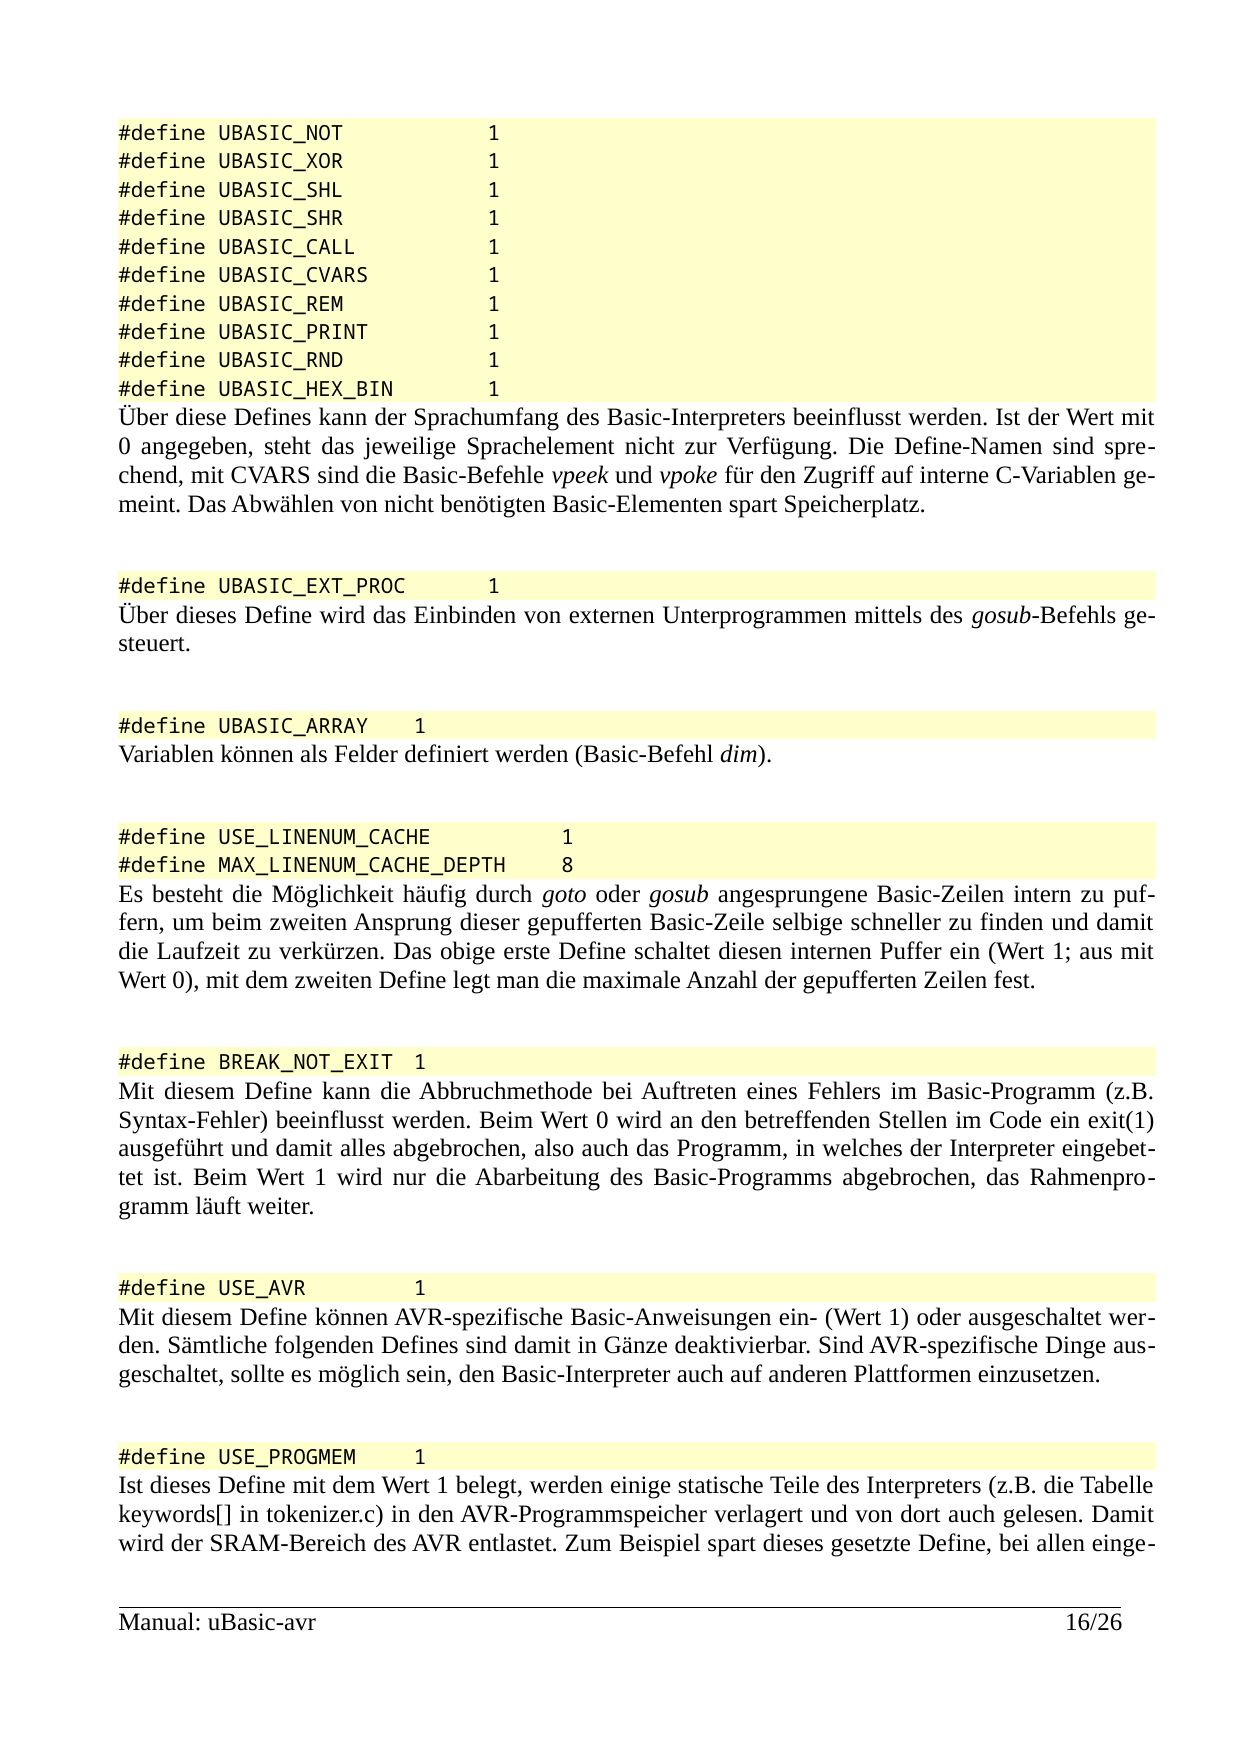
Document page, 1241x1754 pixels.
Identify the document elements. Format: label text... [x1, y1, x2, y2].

text #define UBASIC_CVARS 1 [118, 260, 1156, 289]
text #define UBASIC_SHL 1 [118, 175, 1156, 203]
text #define USE_PROGMEM 1 [118, 1442, 1156, 1470]
text Es besteht die Möglichkeit häufig durch goto oder gosub angesprungene Basic-Zeilen intern zu puf­fern, um beim zweiten Ansprung dieser gepufferten Basic-Zeile selbige schneller zu finden und damit die Laufzeit zu verkürzen. Das obige erste Define schaltet diesen internen Puffer ein (Wert 1; aus mit Wert 0), mit dem zweiten Define legt man die maximale Anzahl der gepufferten Zeilen fest. [118, 879, 1156, 994]
text #define UBASIC_RND 1 [118, 346, 1156, 374]
text Mit diesem Define können AVR-spezifische Basic-Anweisungen ein- (Wert 1) oder ausgeschaltet wer­den. Sämtliche folgenden Defines sind damit in Gänze deaktivierbar. Sind AVR-spezifische Dinge aus­geschaltet, sollte es möglich sein, den Basic-Interpreter auch auf anderen Plattformen einzusetzen. [118, 1302, 1156, 1388]
text #define UBASIC_PRINT 1 [118, 317, 1156, 346]
text #define BREAK_NOT_EXIT 1 [118, 1047, 1156, 1076]
text #define UBASIC_HEX_BIN 1 [118, 374, 1156, 402]
text #define MAX_LINENUM_CACHE_DEPTH 8 [118, 850, 1156, 879]
text #define UBASIC_EXT_PROC 1 [118, 571, 1156, 600]
text #define UBASIC_CALL 1 [118, 232, 1156, 260]
text Mit diesem Define kann die Abbruchmethode bei Auftreten eines Fehlers im Basic-Programm (z.B. Syntax-Fehler) beeinflusst werden. Beim Wert 0 wird an den betreffenden Stellen im Code ein exit(1) ausgeführt und damit alles abgebrochen, also auch das Programm, in welches der Interpreter eingebet­tet ist. Beim Wert 1 wird nur die Abarbeitung des Basic-Programms abgebrochen, das Rahmenpro­gramm läuft weiter. [118, 1076, 1156, 1220]
text Ist dieses Define mit dem Wert 1 belegt, werden einige statische Teile des Interpreters (z.B. die Tabelle keywords[] in tokenizer.c) in den AVR-Programmspeicher verlagert und von dort auch gelesen. Damit wird der SRAM-Bereich des AVR entlastet. Zum Beispiel spart dieses gesetzte Define, bei allen einge­ [118, 1470, 1156, 1557]
text #define UBASIC_ARRAY 1 [118, 711, 1156, 739]
text #define USE_LINENUM_CACHE 1 [118, 822, 1156, 850]
text #define UBASIC_REM 1 [118, 289, 1156, 317]
text Variablen können als Felder definiert werden (Basic-Befehl dim). [118, 739, 1156, 768]
text #define UBASIC_XOR 1 [118, 147, 1156, 175]
text #define UBASIC_NOT 1 [118, 118, 1156, 147]
text Über dieses Define wird das Einbinden von externen Unterprogrammen mittels des gosub-Befehls ge­steuert. [118, 600, 1156, 657]
text #define UBASIC_SHR 1 [118, 203, 1156, 232]
text Über diese Defines kann der Sprachumfang des Basic-Interpreters beeinflusst werden. Ist der Wert mit 0 angegeben, steht das jeweilige Sprachelement nicht zur Verfügung. Die Define-Namen sind spre­chend, mit CVARS sind die Basic-Befehle vpeek und vpoke für den Zugriff auf interne C-Variablen ge­meint. Das Abwählen von nicht benötigten Basic-Elementen spart Speicherplatz. [118, 402, 1156, 517]
text #define USE_AVR 1 [118, 1273, 1156, 1302]
